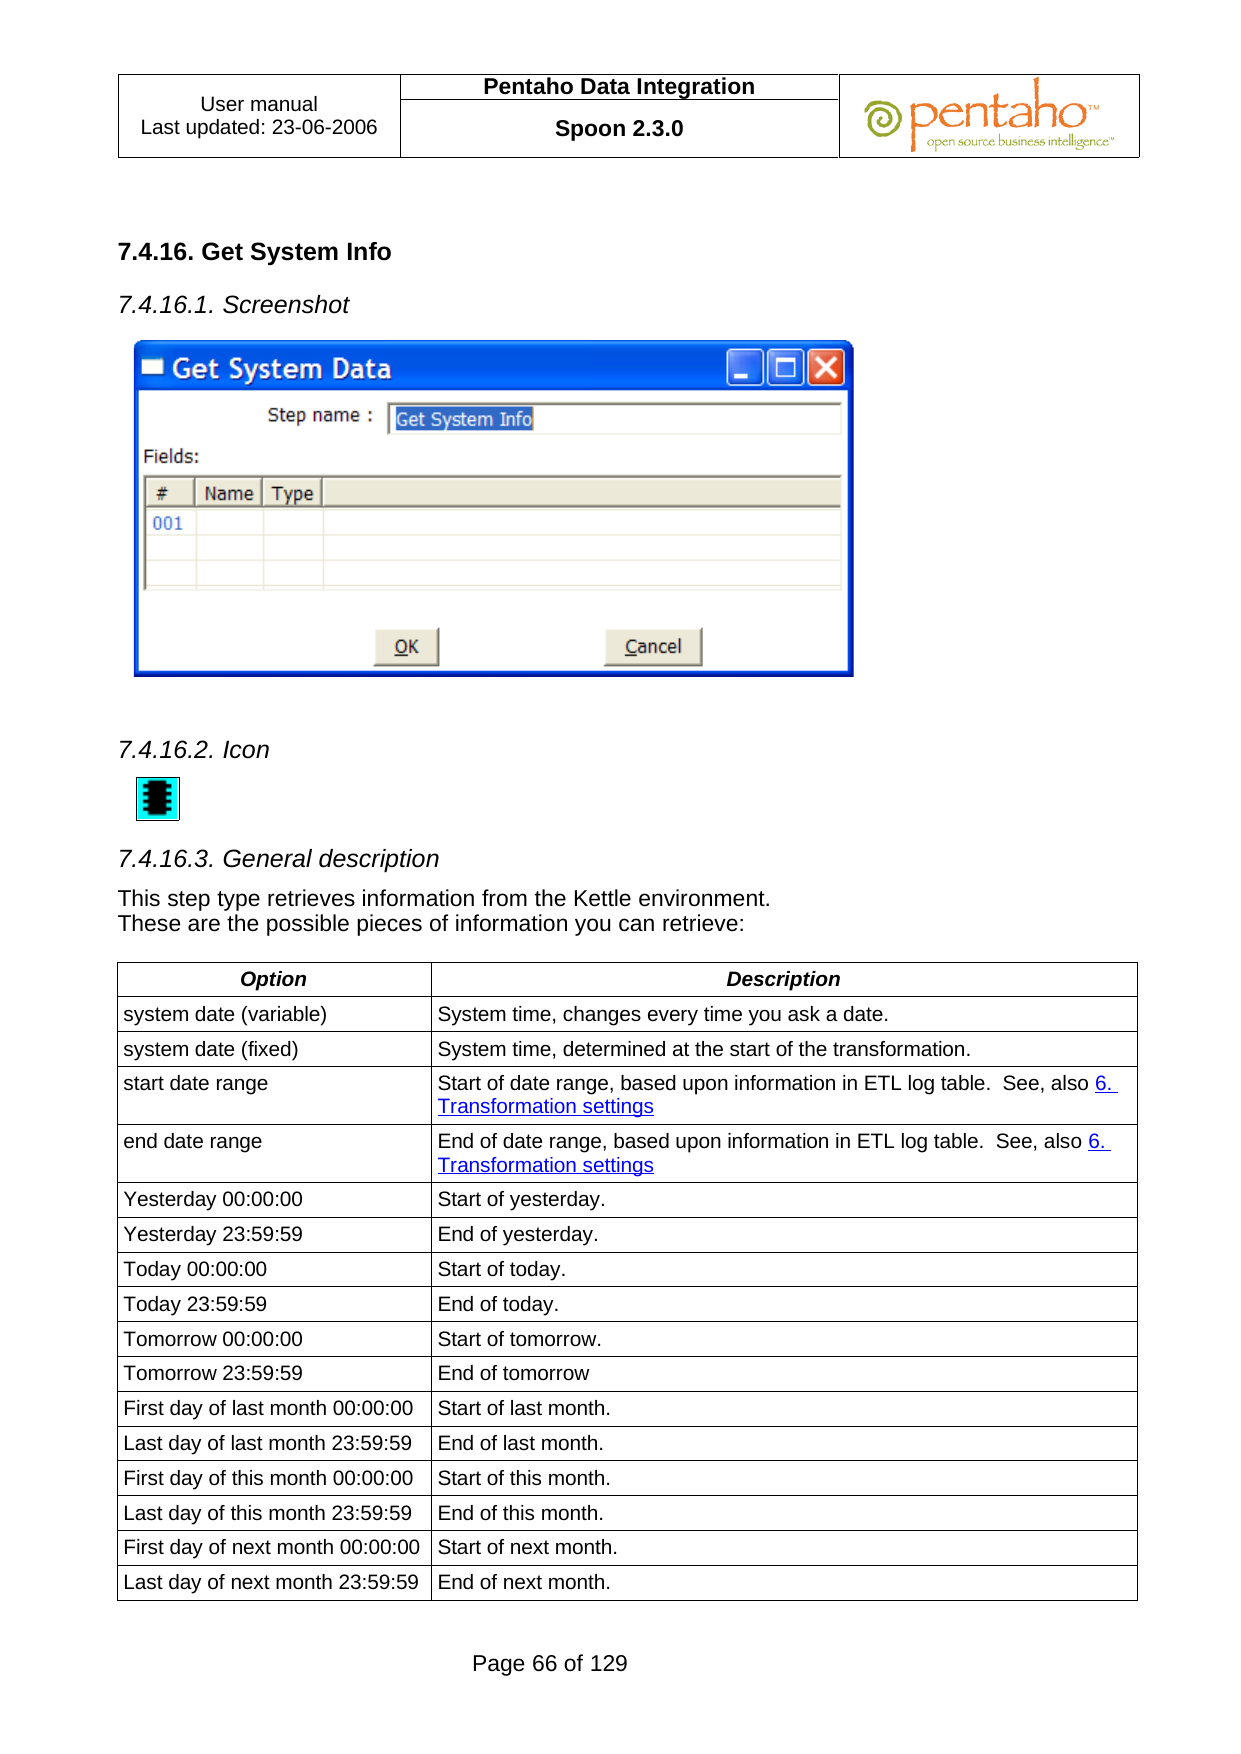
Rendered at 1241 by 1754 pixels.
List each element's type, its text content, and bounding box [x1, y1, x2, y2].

table_cell End of this month. [432, 1496, 1137, 1530]
table_cell Today 00:00:00 [118, 1253, 431, 1286]
table_cell End of tomorrow [432, 1357, 1137, 1391]
table_cell Last day of next month 23:59:59 [118, 1566, 431, 1600]
table_header Description [432, 963, 1137, 996]
table_cell end date range [118, 1125, 431, 1182]
table_header Option [118, 963, 431, 996]
table_cell System time, determined at the start of the transformation. [432, 1032, 1137, 1066]
table_cell First day of next month 00:00:00 [118, 1531, 431, 1565]
table_cell Last day of this month 23:59:59 [118, 1496, 431, 1530]
subtitle Get System Info [117, 238, 1137, 266]
table_cell Tomorrow 00:00:00 [118, 1322, 431, 1356]
table_cell Start of next month. [432, 1531, 1137, 1565]
picture [133, 340, 854, 677]
table_cell End of last month. [432, 1427, 1137, 1460]
subtitle Screenshot [117, 291, 1137, 319]
table_cell First day of this month 00:00:00 [118, 1461, 431, 1495]
table_cell Tomorrow 23:59:59 [118, 1357, 431, 1391]
table_cell Start of date range, based upon information in ETL log table. See, also 6. Transformation settings [432, 1067, 1137, 1124]
table_cell System time, changes every time you ask a date. [432, 997, 1137, 1031]
table_cell Start of last month. [432, 1392, 1137, 1426]
table_cell End of next month. [432, 1566, 1137, 1600]
table_cell start date range [118, 1067, 431, 1124]
table_cell End of today. [432, 1287, 1137, 1321]
subtitle Icon [117, 736, 1137, 764]
table_cell First day of last month 00:00:00 [118, 1392, 431, 1426]
table_cell Start of yesterday. [432, 1183, 1137, 1217]
table_cell Yesterday 23:59:59 [118, 1218, 431, 1252]
table_cell system date (variable) [118, 997, 431, 1031]
text These are the possible pieces of information you can retrieve: [117, 911, 1137, 936]
table_cell system date (fixed) [118, 1032, 431, 1066]
subtitle General description [117, 845, 1137, 873]
table_cell Start of today. [432, 1253, 1137, 1286]
table_cell Last day of last month 23:59:59 [118, 1427, 431, 1460]
table_cell Today 23:59:59 [118, 1287, 431, 1321]
table_cell Yesterday 00:00:00 [118, 1183, 431, 1217]
table_cell End of date range, based upon information in ETL log table. See, also 6. Transformation settings [432, 1125, 1137, 1182]
text This step type retrieves information from the Kettle environment. [117, 885, 1137, 911]
table_cell Start of tomorrow. [432, 1322, 1137, 1356]
table_cell End of yesterday. [432, 1218, 1137, 1252]
table_cell Start of this month. [432, 1461, 1137, 1495]
